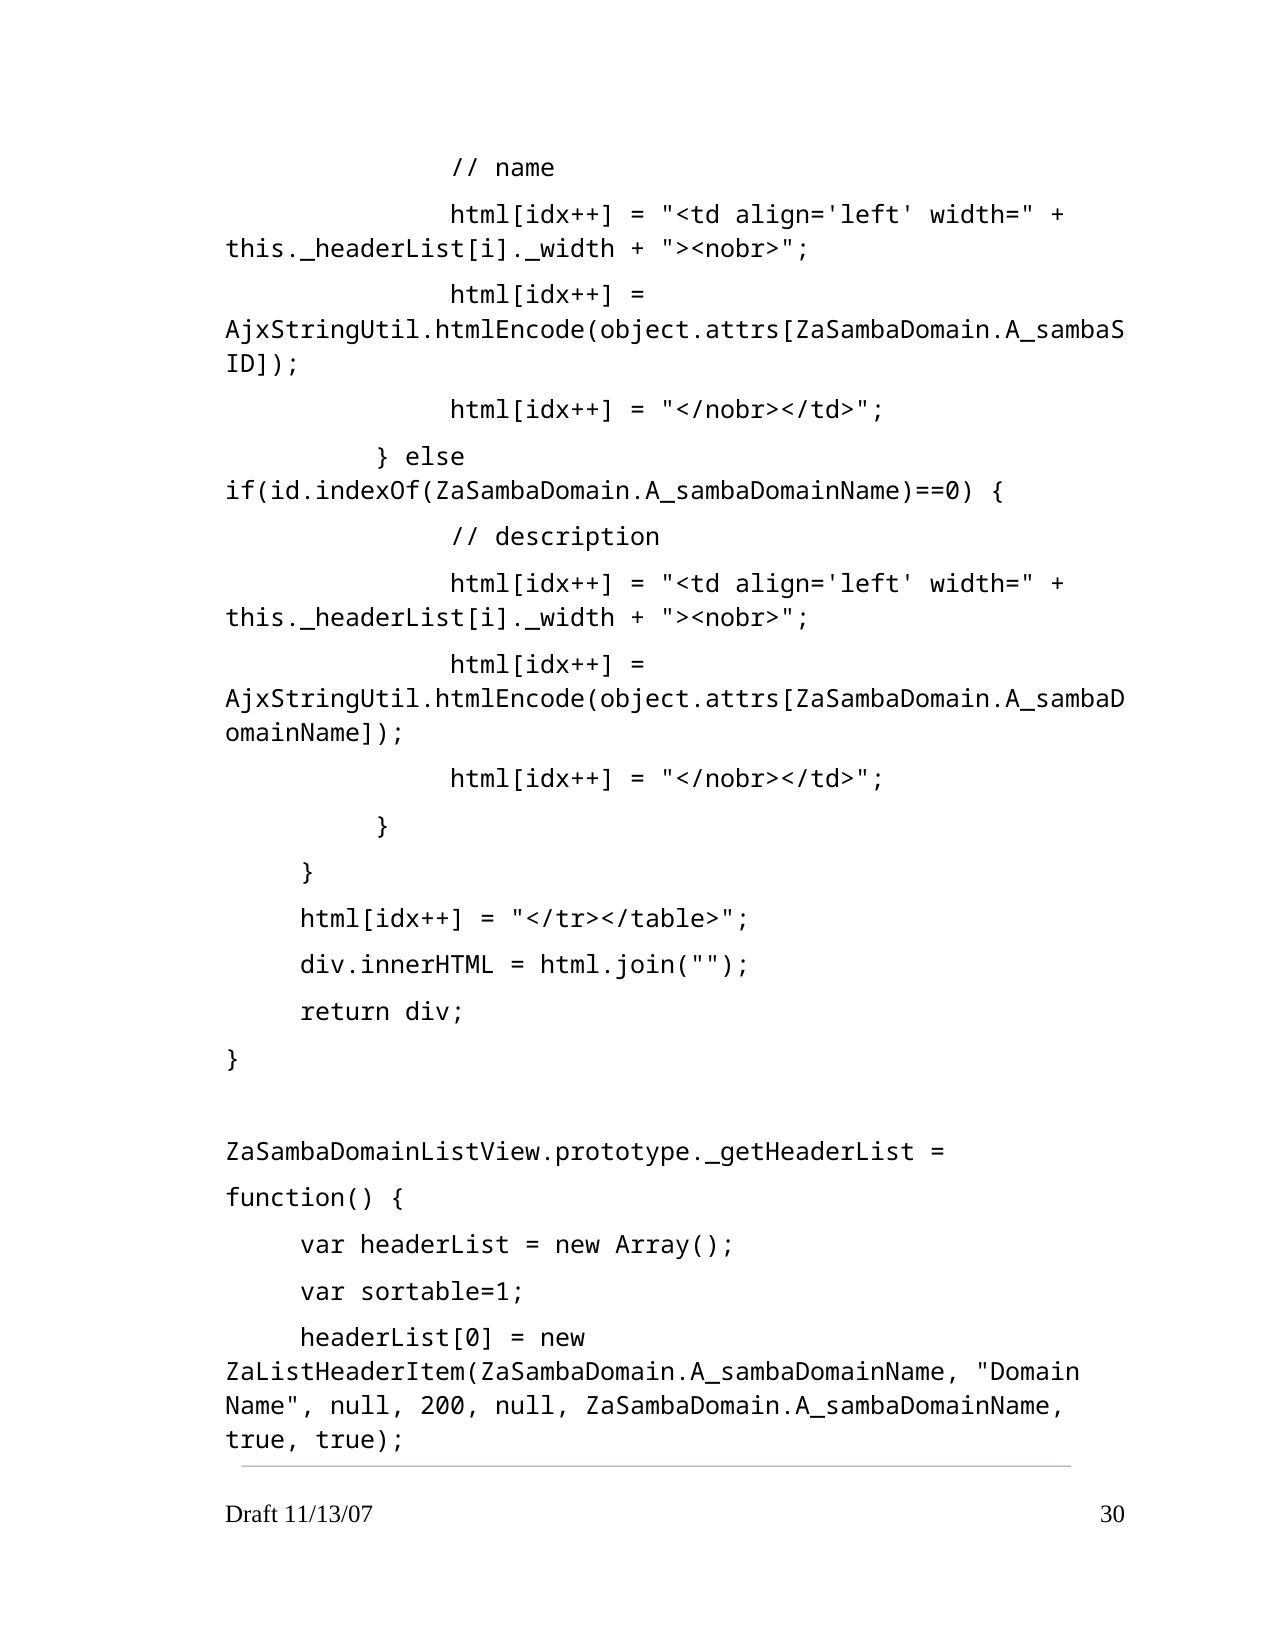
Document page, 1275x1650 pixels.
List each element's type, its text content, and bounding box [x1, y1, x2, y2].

text } [225, 807, 1125, 842]
text } [225, 1040, 1125, 1074]
text var sortable=1; [225, 1273, 1125, 1307]
text ZaSambaDomainListView.prototype._getHeaderList = [225, 1133, 1125, 1167]
text html[idx++] = "<td align='left' width=" + this._headerList[i]._width + "><nobr>"; [225, 197, 1125, 265]
text html[idx++] = "</nobr></td>"; [225, 761, 1125, 795]
text // name [225, 150, 1125, 184]
text html[idx++] = AjxStringUtil.htmlEncode(object.attrs[ZaSambaDomain.A_sambaDomainName]); [225, 646, 1125, 748]
text // description [225, 519, 1125, 553]
text html[idx++] = "</nobr></td>"; [225, 392, 1125, 426]
text html[idx++] = "<td align='left' width=" + this._headerList[i]._width + "><nobr>"; [225, 566, 1125, 634]
text html[idx++] = AjxStringUtil.htmlEncode(object.attrs[ZaSambaDomain.A_sambaSID]); [225, 277, 1125, 379]
text function() { [225, 1180, 1125, 1214]
text return div; [225, 994, 1125, 1028]
text headerList[0] = new ZaListHeaderItem(ZaSambaDomain.A_sambaDomainName, "Domain Name", null, 200, null, ZaSambaDomain.A_sambaDomainName, true, true); [225, 1320, 1125, 1456]
text html[idx++] = "</tr></table>"; [225, 901, 1125, 935]
text div.innerHTML = html.join(""); [225, 947, 1125, 981]
text var headerList = new Array(); [225, 1227, 1125, 1261]
text } [225, 854, 1125, 888]
text } else if(id.indexOf(ZaSambaDomain.A_sambaDomainName)==0) { [225, 438, 1125, 507]
